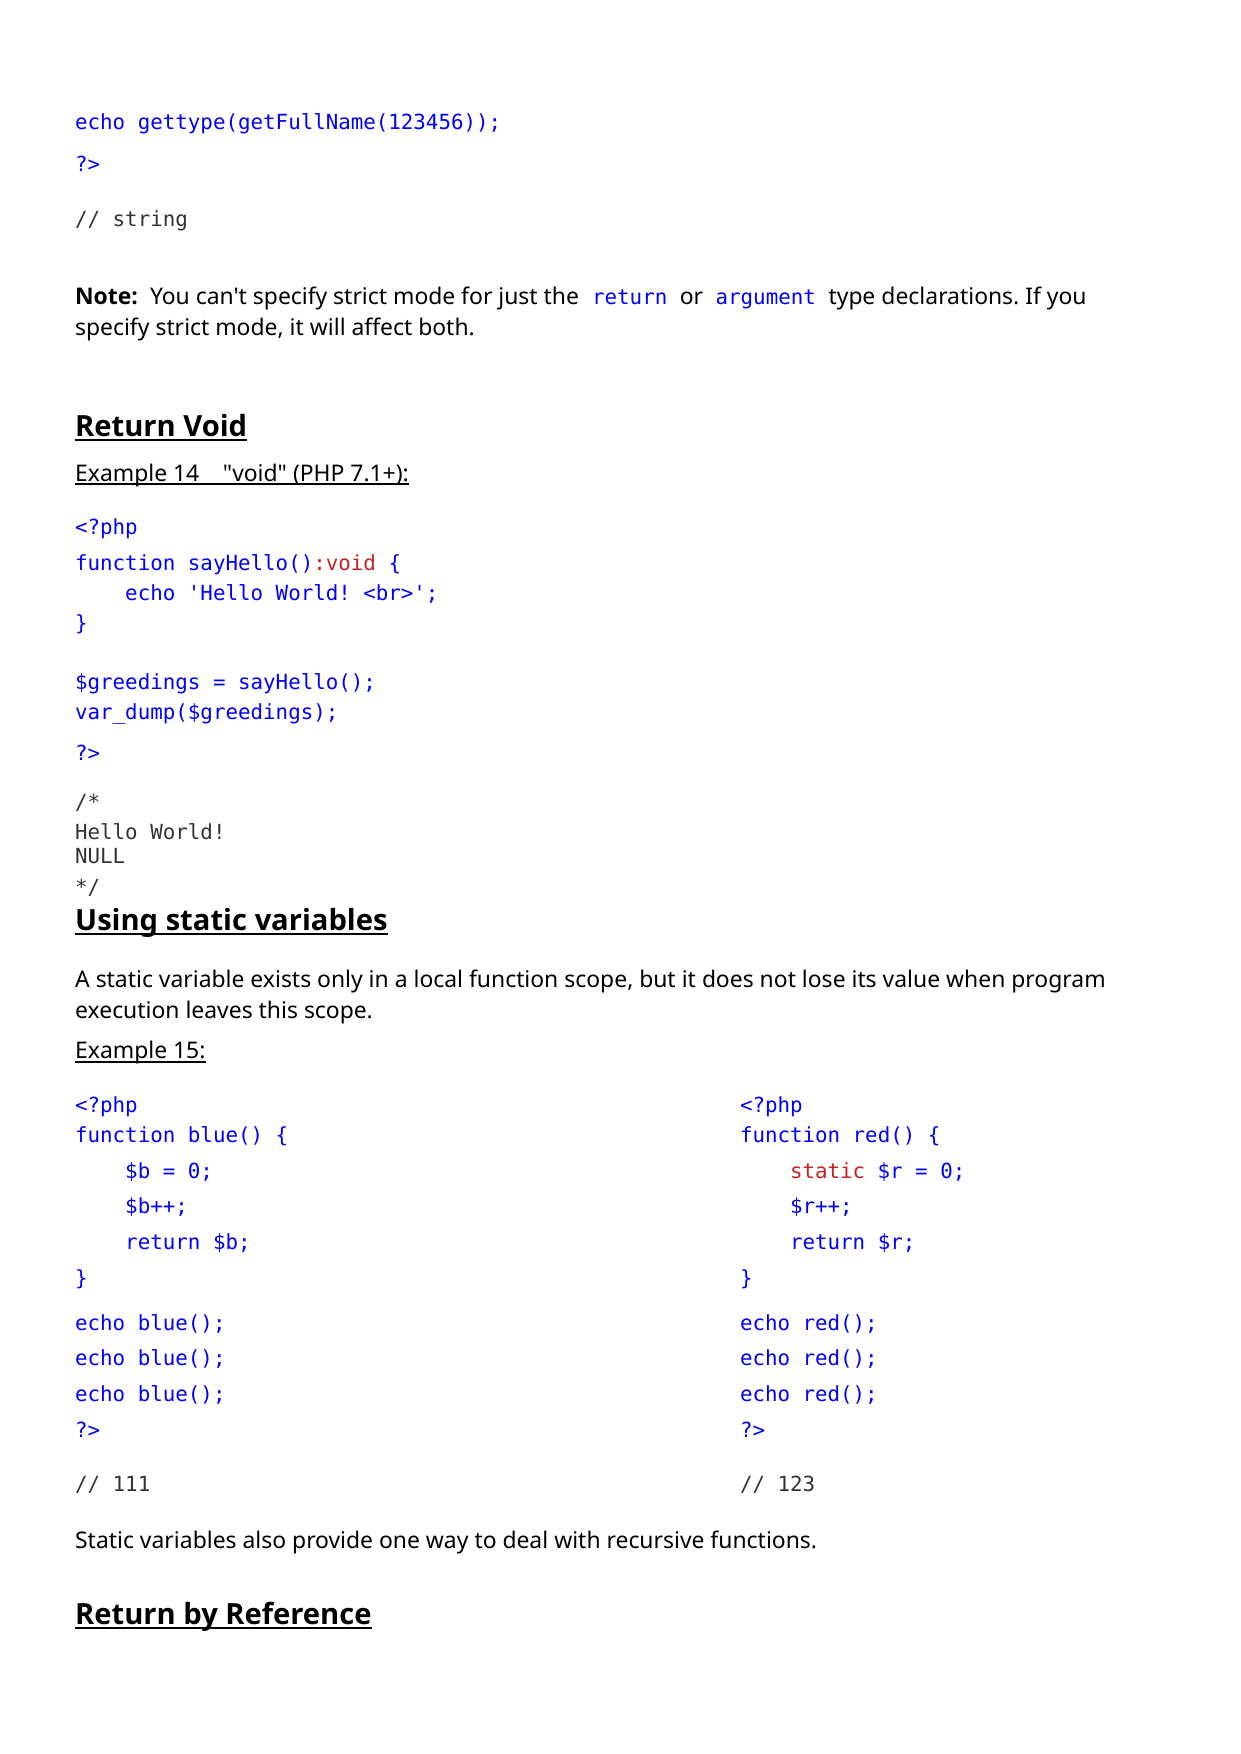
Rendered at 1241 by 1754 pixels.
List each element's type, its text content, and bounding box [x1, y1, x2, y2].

text Note: You can't specify strict mode for just the return or argument type declarations. If you specify strict mode, it will affect both. [75, 280, 1166, 343]
text A static variable exists only in a local function scope, but it does not lose its value when program execution leaves this scope. [75, 963, 1166, 1026]
text Static variables also provide one way to deal with recursive functions. [75, 1524, 1166, 1555]
text $b++; $r++; [75, 1189, 1166, 1219]
text Return Void [75, 405, 1166, 445]
text $b = 0; static $r = 0; [75, 1153, 1166, 1183]
text } } [75, 1261, 1166, 1290]
text /* [75, 790, 1166, 814]
text Example 15: [75, 1034, 1166, 1066]
text echo blue(); echo red(); [75, 1377, 1166, 1406]
subtitle Using static variables [75, 899, 1166, 939]
text <?php [75, 515, 1166, 539]
text ?> [75, 736, 1166, 766]
text return $b; return $r; [75, 1225, 1166, 1254]
text echo blue(); echo red(); [75, 1305, 1166, 1335]
text echo 'Hello World! <br>'; [75, 576, 1166, 605]
text <?php <?php [75, 1093, 1166, 1117]
text } [75, 605, 1166, 635]
text ?> ?> [75, 1412, 1166, 1442]
text Hello World! NULL [75, 820, 1166, 869]
text $greedings = sayHello(); [75, 664, 1166, 694]
text ?> [75, 146, 1166, 176]
text Return by Reference [75, 1593, 1166, 1633]
text var_dump($greedings); [75, 694, 1166, 724]
text echo blue(); echo red(); [75, 1341, 1166, 1371]
text echo gettype(getFullName(123456)); [75, 105, 1166, 134]
text function sayHello():void { [75, 551, 1166, 576]
text Example 14 "void" (PHP 7.1+): [75, 457, 1166, 488]
text function blue() { function red() { [75, 1123, 1166, 1147]
text // string [75, 207, 1166, 232]
text */ [75, 875, 1166, 899]
text // 111 // 123 [75, 1472, 1166, 1497]
